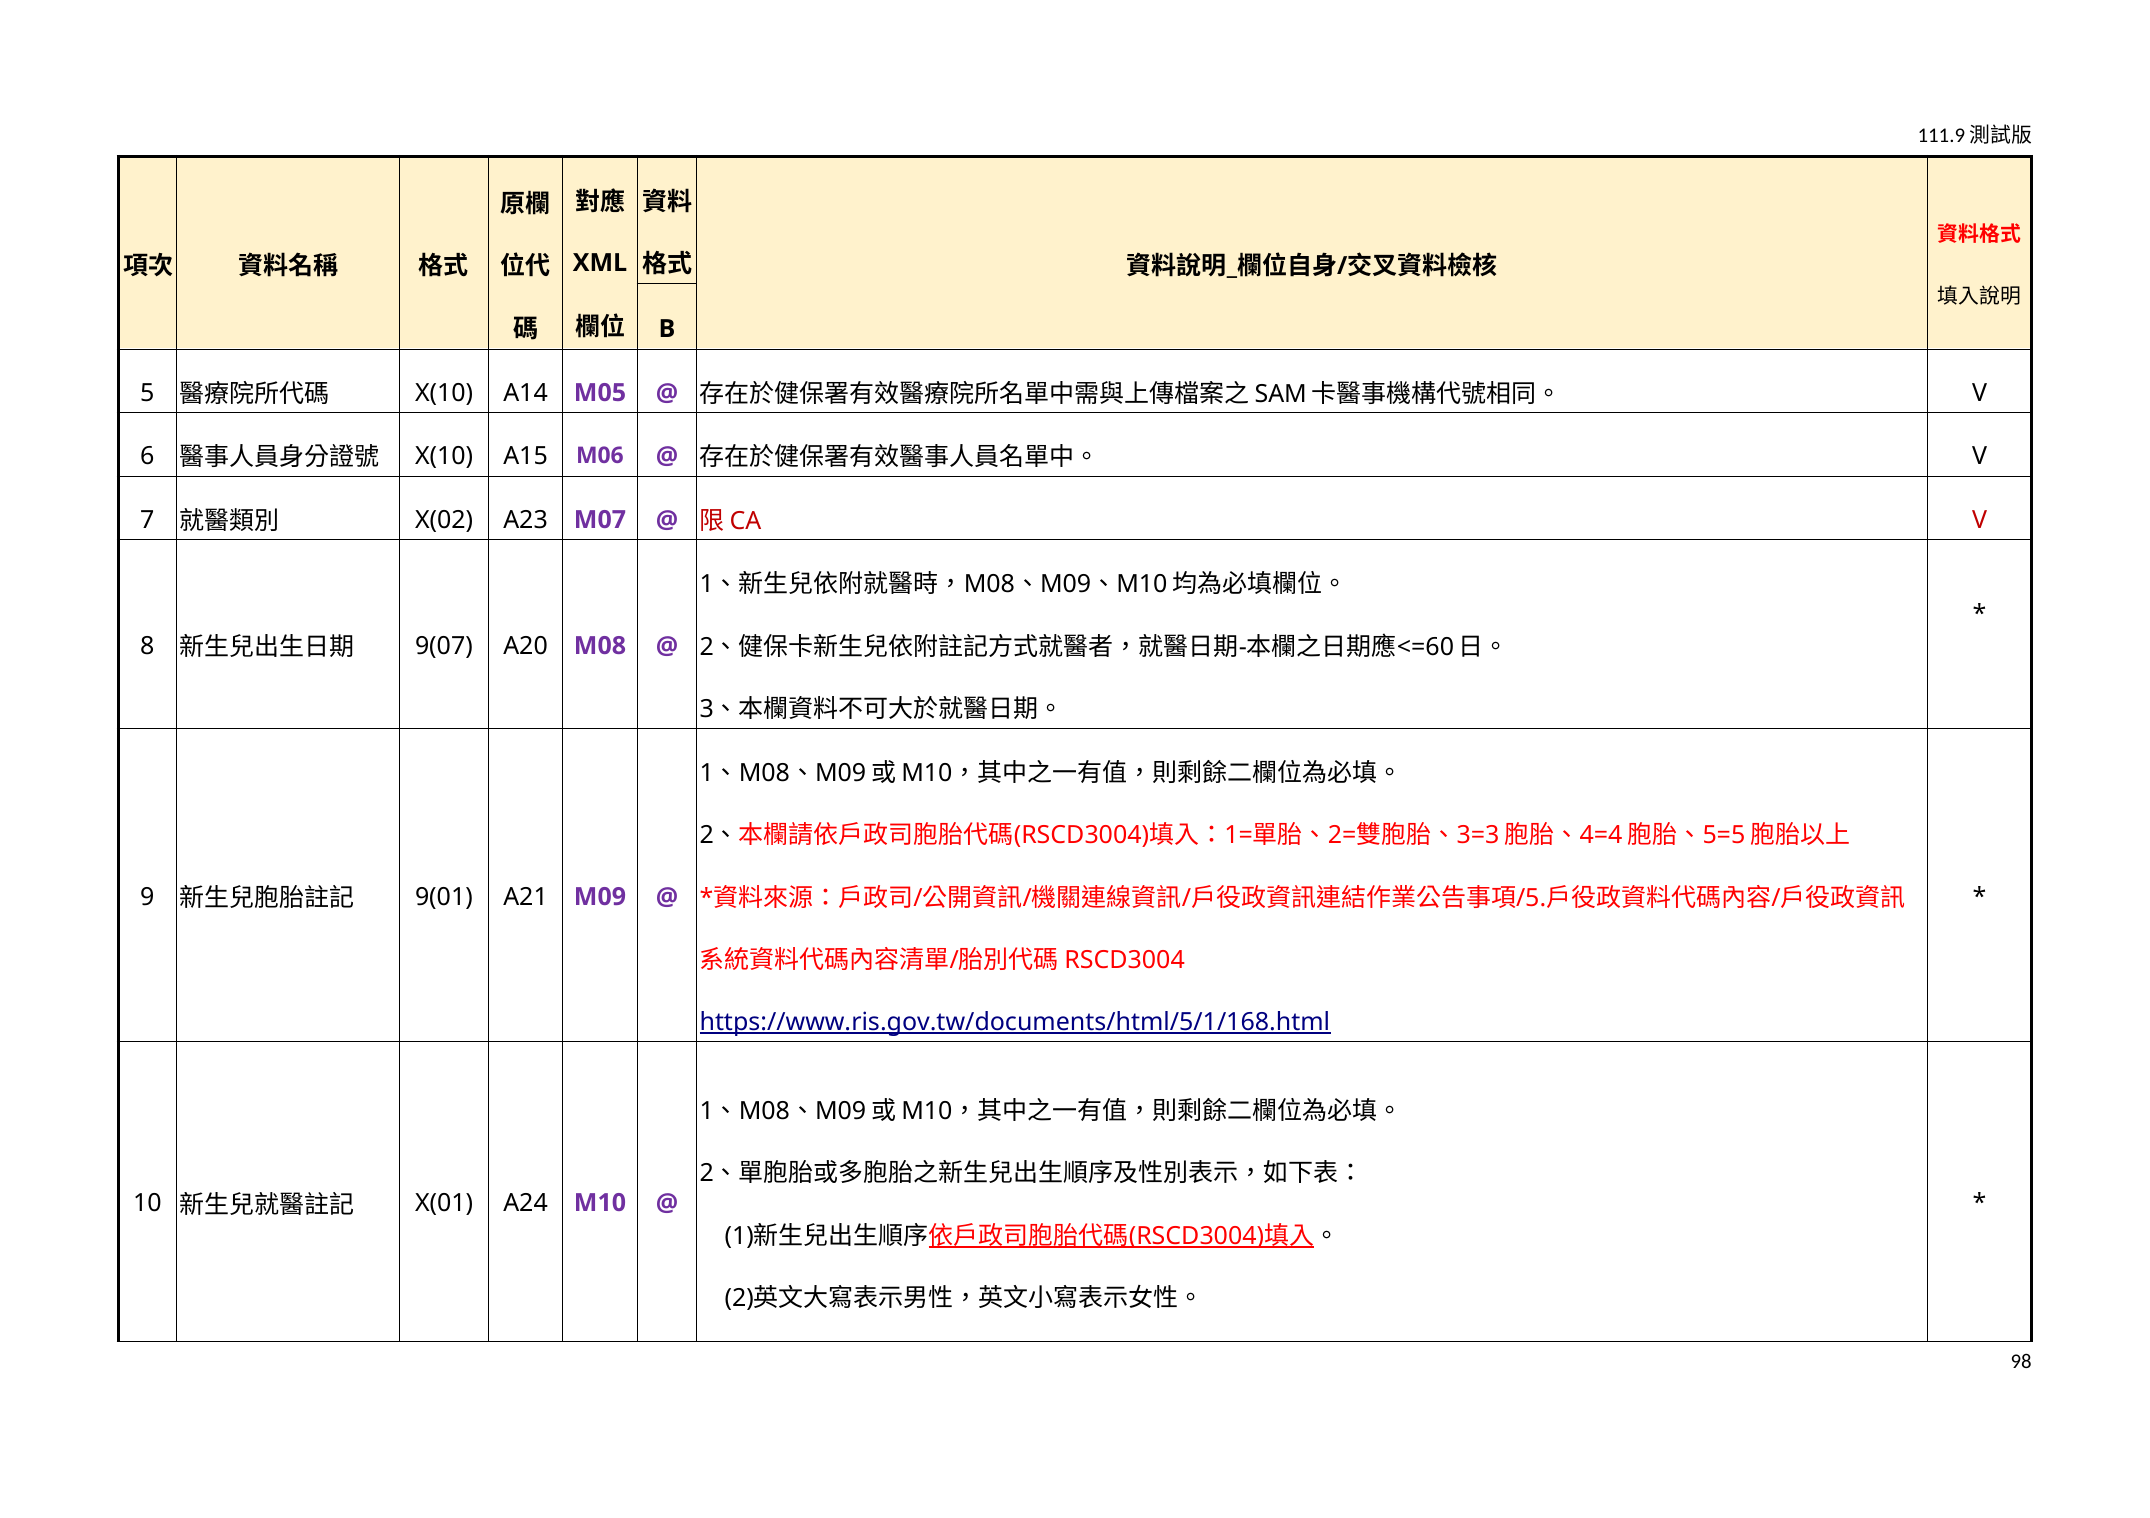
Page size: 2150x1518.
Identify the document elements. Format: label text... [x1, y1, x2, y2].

table_cell 6 [120, 413, 176, 476]
table_cell 1、M08、M09或M10，其中之一有值，則剩餘二欄位為必填。 2、單胞胎或多胞胎之新生兒出生順序及性別表示，如下表： (1)新生兒出生順序依戶政司胞胎代碼(RSCD3004)填入。 (2)英文大寫表示男性，英文小寫表示女性。 [697, 1042, 1927, 1341]
table_cell B [638, 284, 696, 348]
table_cell V [1928, 350, 2030, 412]
table_cell 新生兒出生日期 [177, 540, 399, 728]
table_header 資料格式填入說明 [1928, 158, 2030, 348]
table_cell X(01) [400, 1042, 488, 1341]
table_cell @ [638, 729, 696, 1041]
table_cell 9(07) [400, 540, 488, 728]
table_cell @ [638, 413, 696, 476]
table_cell 存在於健保署有效醫療院所名單中需與上傳檔案之SAM卡醫事機構代號相同。 [697, 350, 1927, 412]
table_cell A21 [489, 729, 562, 1041]
table_cell 7 [120, 477, 176, 539]
table_cell A20 [489, 540, 562, 728]
table_cell M06 [563, 413, 637, 476]
table_cell M08 [563, 540, 637, 728]
table_cell 就醫類別 [177, 477, 399, 539]
table_cell 醫療院所代碼 [177, 350, 399, 412]
table_cell 9(01) [400, 729, 488, 1041]
table_cell X(10) [400, 413, 488, 476]
table_cell M09 [563, 729, 637, 1041]
table_header 資料格式 [638, 158, 696, 283]
table_cell 新生兒胞胎註記 [177, 729, 399, 1041]
table_cell X(02) [400, 477, 488, 539]
table_cell @ [638, 540, 696, 728]
table_cell 10 [120, 1042, 176, 1341]
table_cell M07 [563, 477, 637, 539]
table_cell A14 [489, 350, 562, 412]
table_cell @ [638, 350, 696, 412]
table_cell 醫事人員身分證號 [177, 413, 399, 476]
table_cell 新生兒就醫註記 [177, 1042, 399, 1341]
table_header 格式 [400, 158, 488, 348]
table_cell * [1928, 540, 2030, 728]
table_cell 5 [120, 350, 176, 412]
table_cell @ [638, 477, 696, 539]
table_cell X(10) [400, 350, 488, 412]
table_cell * [1928, 1042, 2030, 1341]
table_cell A23 [489, 477, 562, 539]
table_cell 1、M08、M09或M10，其中之一有值，則剩餘二欄位為必填。 2、本欄請依戶政司胞胎代碼(RSCD3004)填入：1=單胎、2=雙胞胎、3=3胞胎、4=4胞胎、5=5胞胎以上 *資料來源：戶政司/公開資訊/機關連線資訊/戶役政資訊連結作業公告事項/5.戶役政資料代碼內容/戶役政資訊系統資料代碼內容清單/胎別代碼 RSCD3004 https://www.ris.gov.tw/documents/html/5/1/168.html [697, 729, 1927, 1041]
table_cell A24 [489, 1042, 562, 1341]
table_cell A15 [489, 413, 562, 476]
table_cell M05 [563, 350, 637, 412]
table_cell V [1928, 413, 2030, 476]
table_cell 9 [120, 729, 176, 1041]
table_cell M10 [563, 1042, 637, 1341]
table_cell 存在於健保署有效醫事人員名單中。 [697, 413, 1927, 476]
table_header 原欄位代碼 [489, 158, 562, 348]
table_header 項次 [120, 158, 176, 348]
table_cell 限CA [697, 477, 1927, 539]
table_cell 8 [120, 540, 176, 728]
table_cell @ [638, 1042, 696, 1341]
table_cell 1、新生兒依附就醫時，M08、M09、M10均為必填欄位。 2、健保卡新生兒依附註記方式就醫者，就醫日期-本欄之日期應<=60日。 3、本欄資料不可大於就醫日期。 [697, 540, 1927, 728]
table_header 資料名稱 [177, 158, 399, 348]
table_header 資料說明_欄位自身/交叉資料檢核 [697, 158, 1927, 348]
table_cell * [1928, 729, 2030, 1041]
table_cell V [1928, 477, 2030, 539]
table_header 對應XML欄位ID [563, 158, 637, 348]
